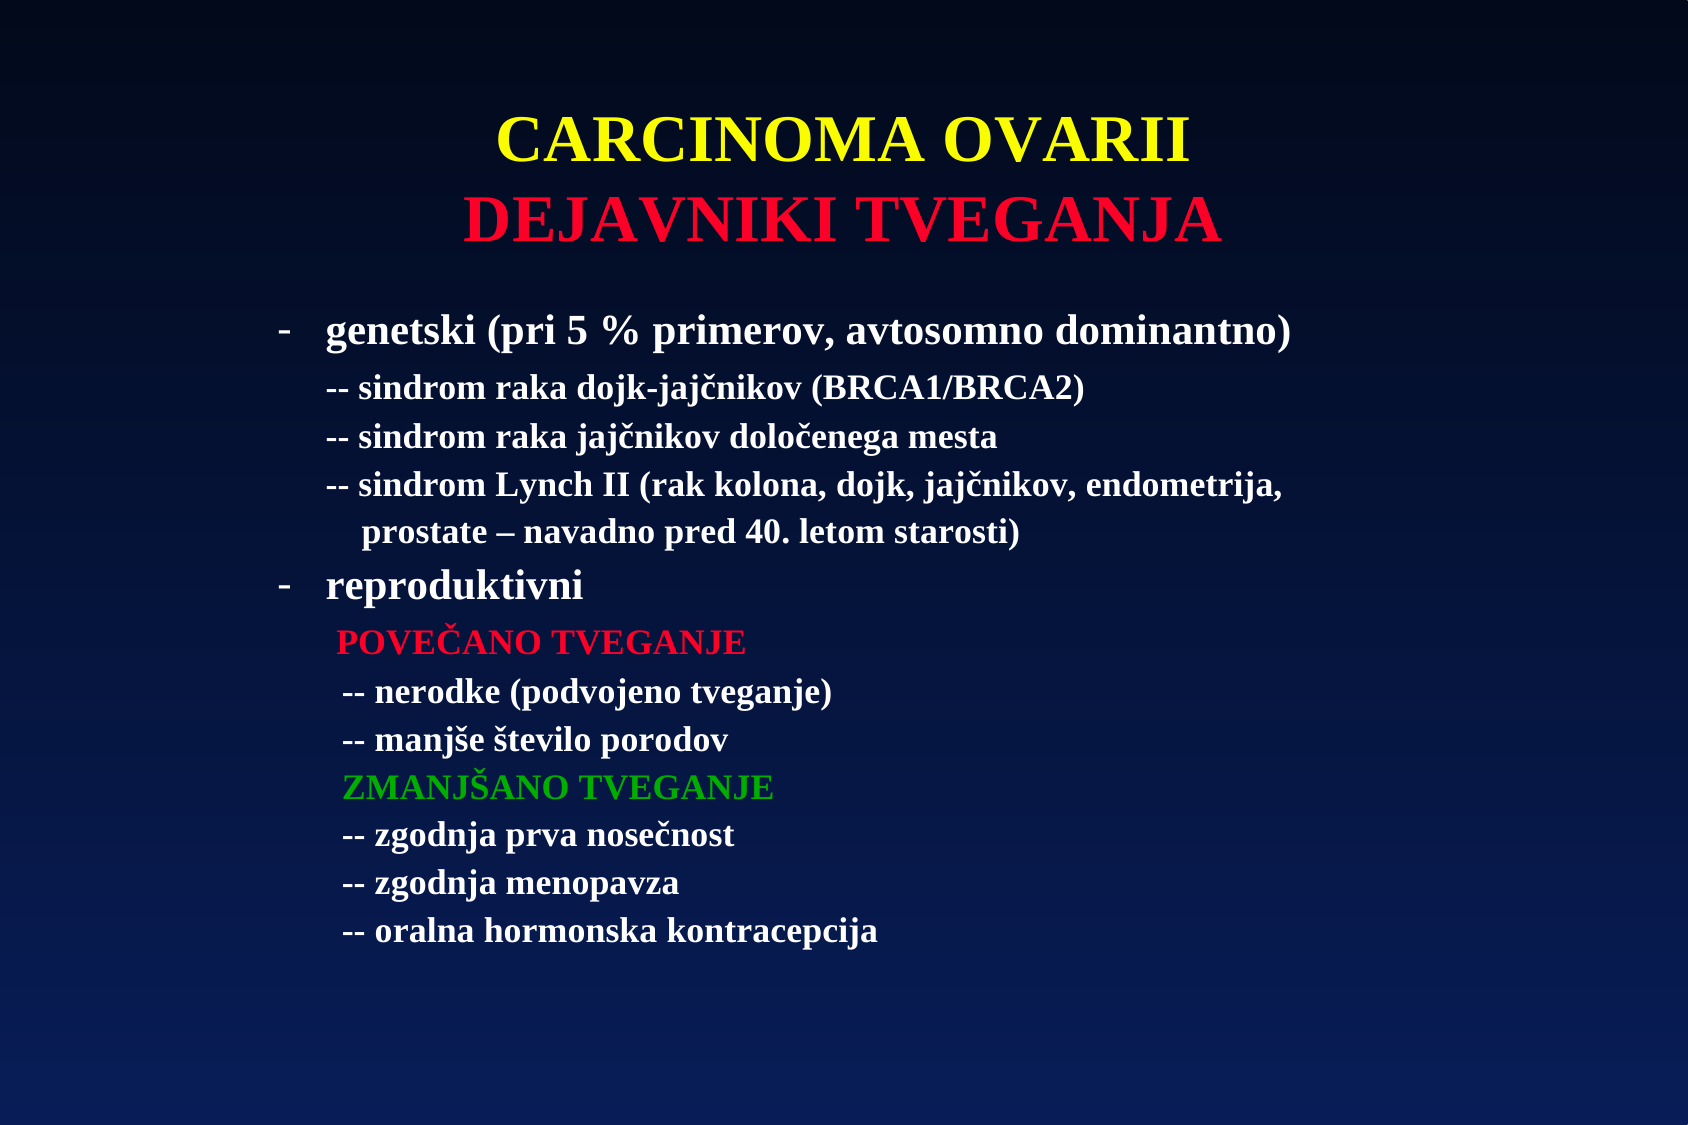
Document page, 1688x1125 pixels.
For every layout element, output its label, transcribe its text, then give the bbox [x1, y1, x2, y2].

list genetski (pri 5 % primerov, avtosomno dominantno) -- sindrom raka dojk-jajčnikov (BRCA1/BRCA2) -- sindrom raka jajčnikov določenega mesta -- sindrom Lynch II (rak kolona, dojk, jajčnikov, endometrija, prostate – navadno pred 40. letom starosti) reproduktivni POVEČANO TVEGANJE -- nerodke (podvojeno tveganje) -- manjše število porodov ZMANJŠANO TVEGANJE -- zgodnja prva nosečnost -- zgodnja menopavza -- oralna hormonska kontracepcija [262, 299, 1588, 1075]
title CARCINOMA OVARII DEJAVNIKI TVEGANJA [0, 62, 1688, 288]
